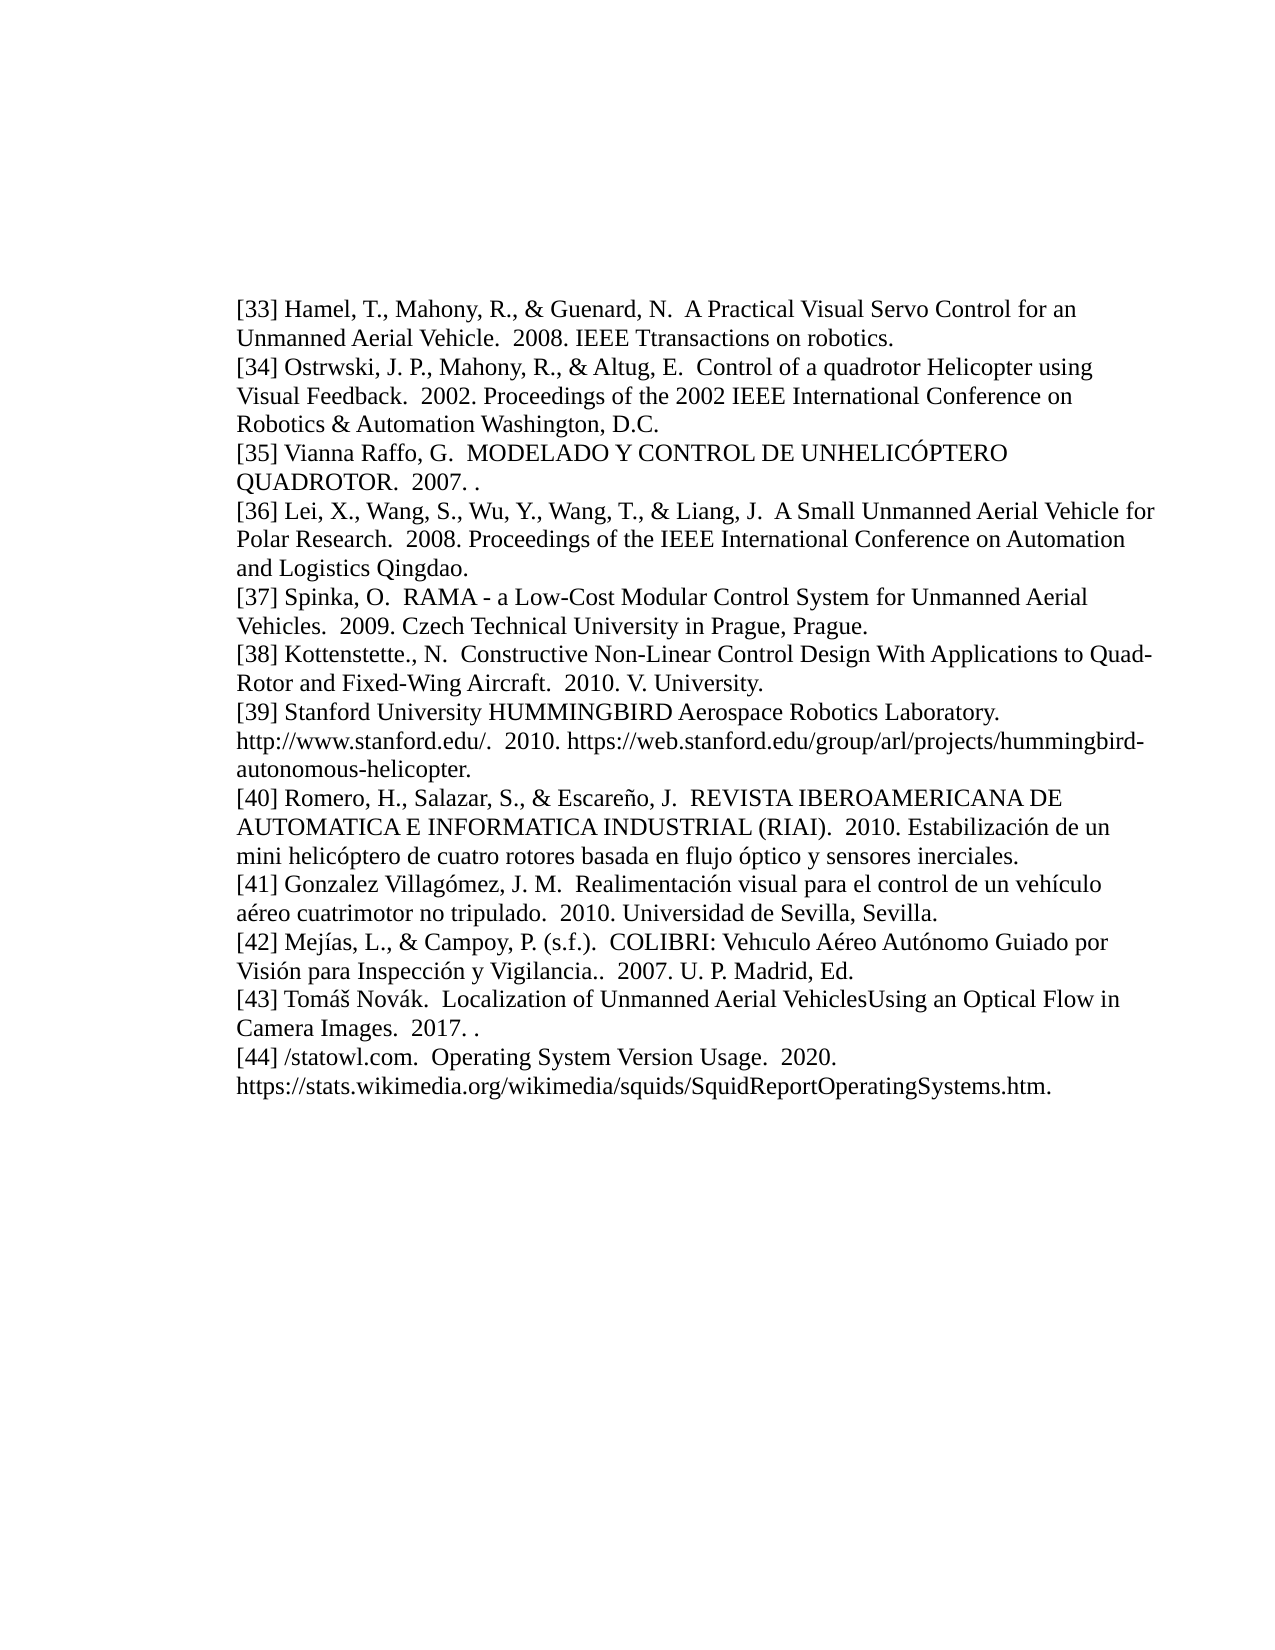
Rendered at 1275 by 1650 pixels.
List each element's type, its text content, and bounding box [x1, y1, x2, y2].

text [40] Romero, H., Salazar, S., & Escareño, J. REVISTA IBEROAMERICANA DE AUTOMATICA E INFORMATICA INDUSTRIAL (RIAI). 2010. Estabilización de un mini helicóptero de cuatro rotores basada en flujo óptico y sensores inerciales. [236, 783, 1157, 869]
text [39] Stanford University HUMMINGBIRD Aerospace Robotics Laboratory. http://www.stanford.edu/. 2010. https://web.stanford.edu/group/arl/projects/hummingbird-autonomous-helicopter. [236, 697, 1157, 783]
text [38] Kottenstette., N. Constructive Non-Linear Control Design With Applications to Quad-Rotor and Fixed-Wing Aircraft. 2010. V. University. [236, 639, 1157, 697]
text [36] Lei, X., Wang, S., Wu, Y., Wang, T., & Liang, J. A Small Unmanned Aerial Vehicle for Polar Research. 2008. Proceedings of the IEEE International Conference on Automation and Logistics Qingdao. [236, 496, 1157, 582]
text [35] Vianna Raffo, G. MODELADO Y CONTROL DE UNHELICÓPTERO QUADROTOR. 2007. . [236, 438, 1157, 496]
text [44] /statowl.com. Operating System Version Usage. 2020. https://stats.wikimedia.org/wikimedia/squids/SquidReportOperatingSystems.htm. [236, 1042, 1157, 1099]
text [37] Spinka, O. RAMA - a Low-Cost Modular Control System for Unmanned Aerial Vehicles. 2009. Czech Technical University in Prague, Prague. [236, 582, 1157, 639]
text [43] Tomáš Novák. Localization of Unmanned Aerial VehiclesUsing an Optical Flow in Camera Images. 2017. . [236, 984, 1157, 1042]
text [41] Gonzalez Villagómez, J. M. Realimentación visual para el control de un vehículo aéreo cuatrimotor no tripulado. 2010. Universidad de Sevilla, Sevilla. [236, 869, 1157, 927]
text [34] Ostrwski, J. P., Mahony, R., & Altug, E. Control of a quadrotor Helicopter using Visual Feedback. 2002. Proceedings of the 2002 IEEE International Conference on Robotics & Automation Washington, D.C. [236, 352, 1157, 438]
text [42] Mejías, L., & Campoy, P. (s.f.). COLIBRI: Vehıculo Aéreo Autónomo Guiado por Visión para Inspección y Vigilancia.. 2007. U. P. Madrid, Ed. [236, 927, 1157, 984]
text [33] Hamel, T., Mahony, R., & Guenard, N. A Practical Visual Servo Control for an Unmanned Aerial Vehicle. 2008. IEEE Ttransactions on robotics. [236, 294, 1157, 352]
